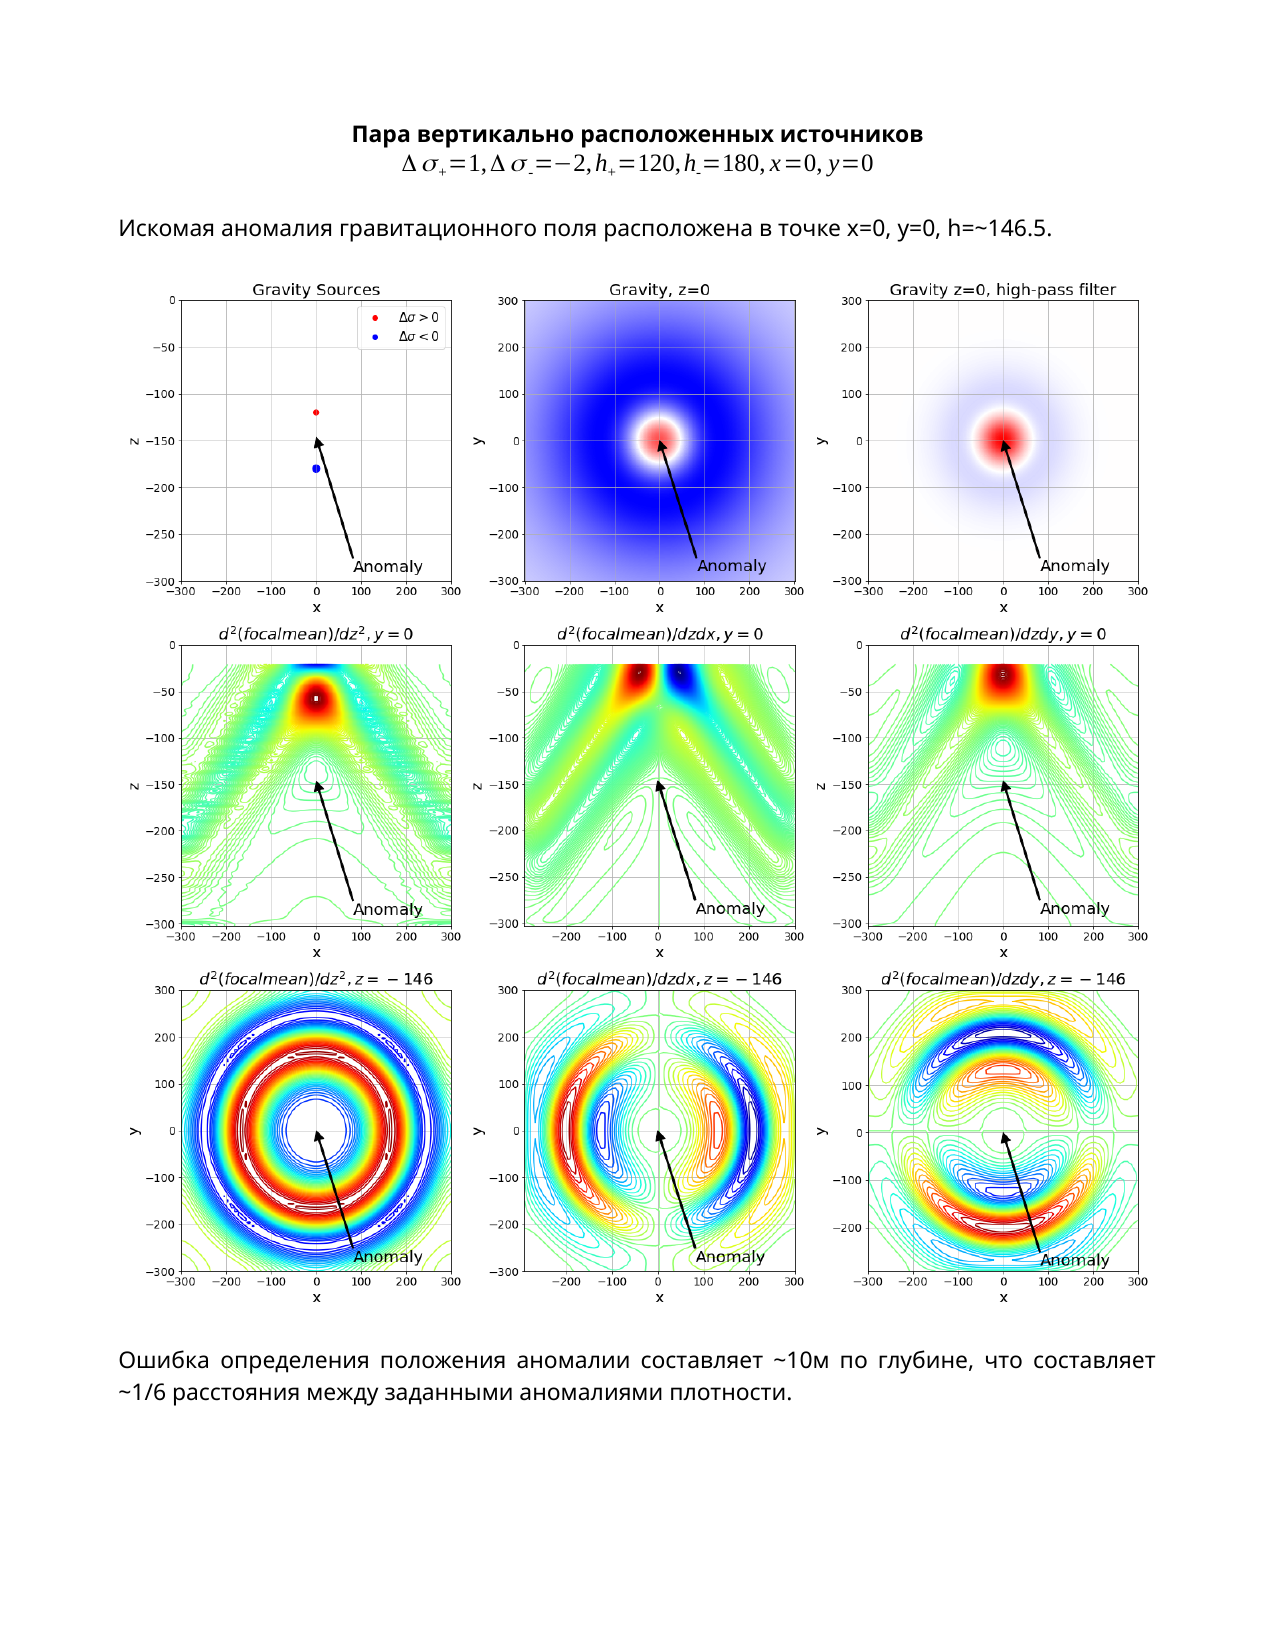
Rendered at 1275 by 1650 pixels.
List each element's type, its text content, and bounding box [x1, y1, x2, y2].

picture [118, 274, 1157, 1314]
text Ошибка определения положения аномалии составляет ~10м по глубине, что составляет ~1/6 расстояния между заданными аномалиями плотности. [118, 1344, 1157, 1407]
text Искомая аномалия гравитационного поля расположена в точке x=0, y=0, h=~146.5. [118, 212, 1157, 243]
text Пара вертикально расположенных источников [118, 118, 1157, 181]
